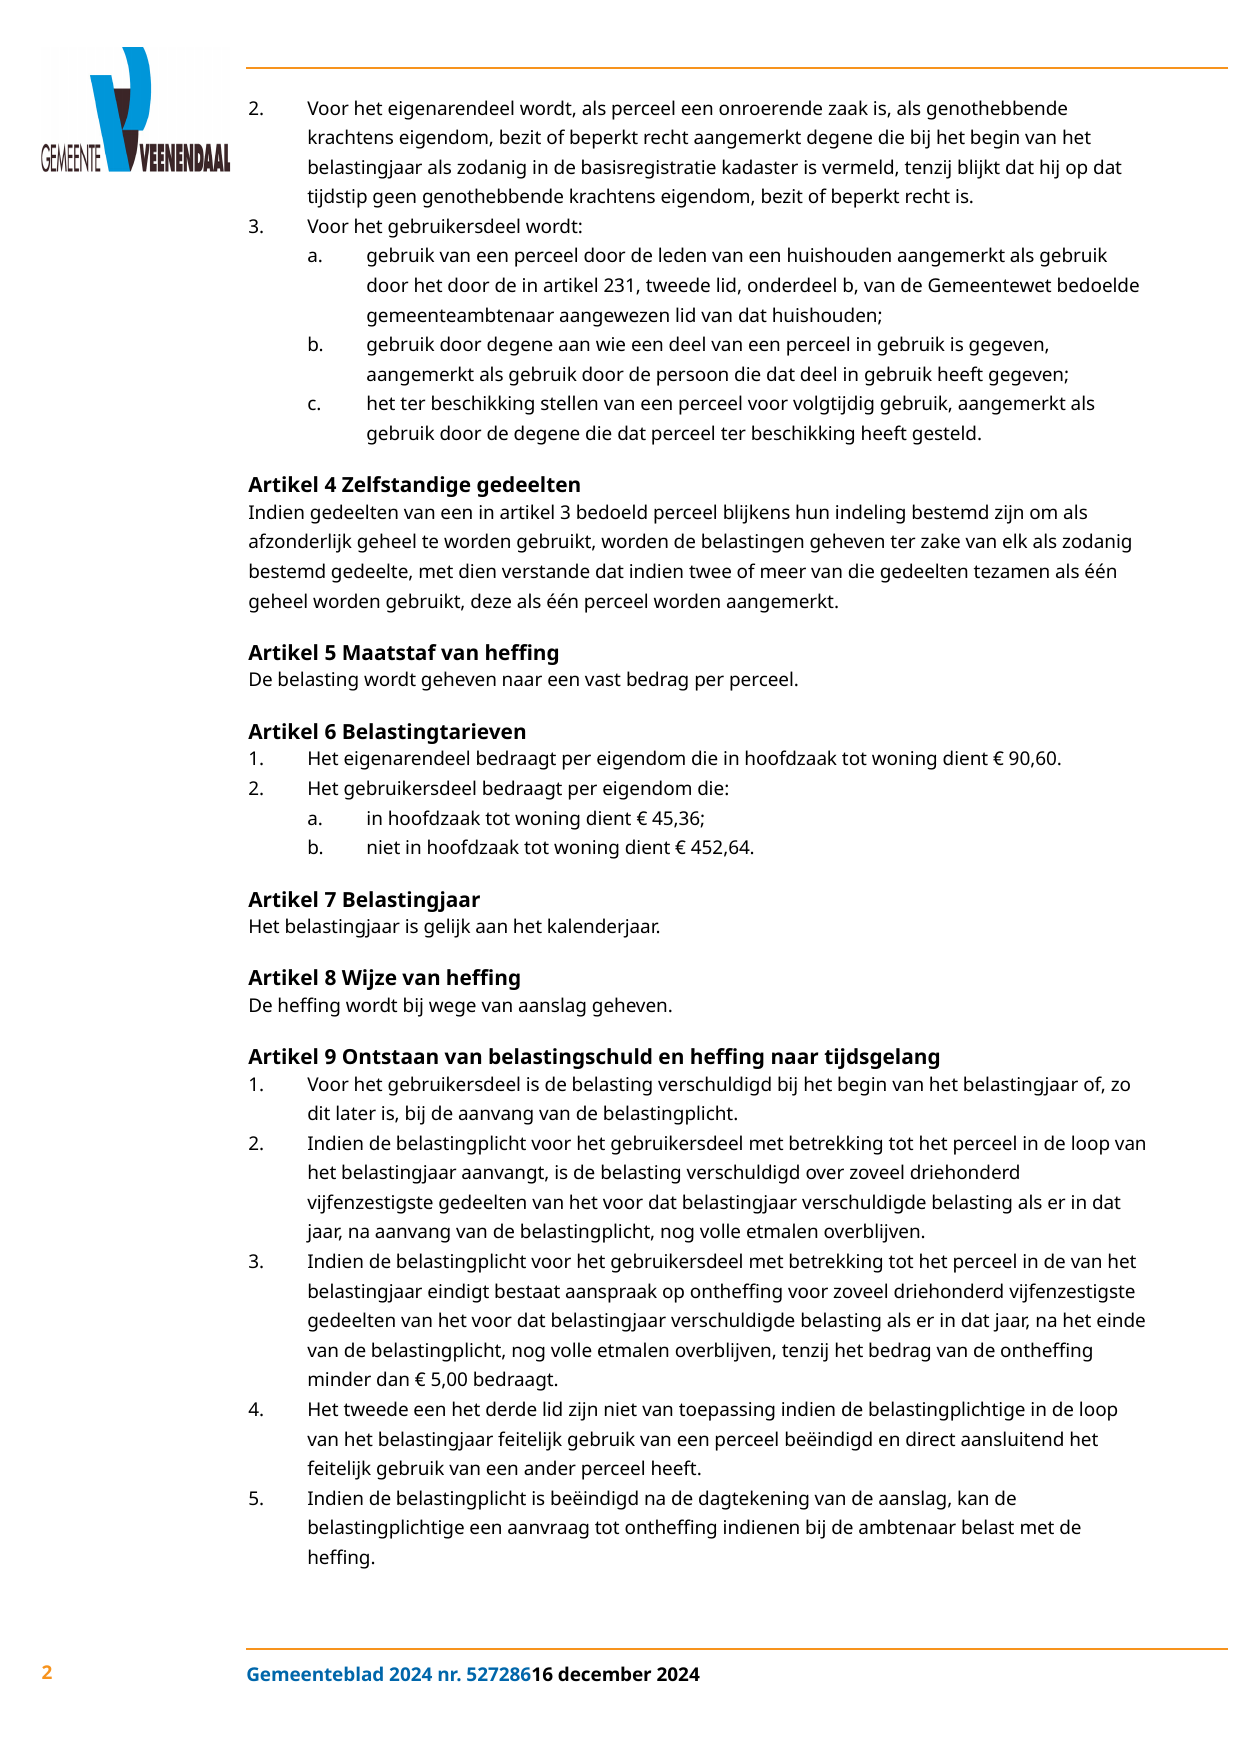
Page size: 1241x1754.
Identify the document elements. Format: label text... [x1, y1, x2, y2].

text Artikel 4 Zelfstandige gedeelten [248, 471, 1152, 499]
picture [41, 47, 130, 172]
list Het tweede een het derde lid zijn niet van toepassing indien de belastingplichtige in de loop van het belastingjaar feitelijk gebruik van een perceel beëindigd en direct aansluitend het feitelijk gebruik van een ander perceel heeft. [248, 1396, 1152, 1481]
text Het belastingjaar is gelijk aan het kalenderjaar. [248, 913, 1152, 939]
list gebruik door degene aan wie een deel van een perceel in gebruik is gegeven, aangemerkt als gebruik door de persoon die dat deel in gebruik heeft gegeven; [307, 331, 1152, 387]
list Voor het eigenarendeel wordt, als perceel een onroerende zaak is, als genothebbende krachtens eigendom, bezit of beperkt recht aangemerkt degene die bij het begin van het belastingjaar als zodanig in de basisregistratie kadaster is vermeld, tenzij blijkt dat hij op dat tijdstip geen genothebbende krachtens eigendom, bezit of beperkt recht is. [248, 95, 1152, 209]
list gebruik van een perceel door de leden van een huishouden aangemerkt als gebruik door het door de in artikel 231, tweede lid, onderdeel b, van de Gemeentewet bedoelde gemeenteambtenaar aangewezen lid van dat huishouden; [307, 243, 1152, 328]
list Het gebruikersdeel bedraagt per eigendom die: [248, 775, 1152, 801]
list Voor het gebruikersdeel wordt: [248, 213, 1152, 239]
text De belasting wordt geheven naar een vast bedrag per perceel. [248, 667, 1152, 692]
list het ter beschikking stellen van een perceel voor volgtijdig gebruik, aangemerkt als gebruik door de degene die dat perceel ter beschikking heeft gesteld. [307, 391, 1152, 446]
text Artikel 9 Ontstaan van belastingschuld en heffing naar tijdsgelang [248, 1042, 1152, 1071]
text Indien gedeelten van een in artikel 3 bedoeld perceel blijkens hun indeling bestemd zijn om als afzonderlijk geheel te worden gebruikt, worden de belastingen geheven ter zake van elk als zodanig bestemd gedeelte, met dien verstande dat indien twee of meer van die gedeelten tezamen als één geheel worden gebruikt, deze als één perceel worden aangemerkt. [248, 499, 1152, 613]
list Indien de belastingplicht voor het gebruikersdeel met betrekking tot het perceel in de van het belastingjaar eindigt bestaat aanspraak op ontheffing voor zoveel driehonderd vijfenzestigste gedeelten van het voor dat belastingjaar verschuldigde belasting als er in dat jaar, na het einde van de belastingplicht, nog volle etmalen overblijven, tenzij het bedrag van de ontheffing minder dan € 5,00 bedraagt. [248, 1248, 1152, 1392]
list Indien de belastingplicht is beëindigd na de dagtekening van de aanslag, kan de belastingplichtige een aanvraag tot ontheffing indienen bij de ambtenaar belast met de heffing. [248, 1485, 1152, 1570]
list niet in hoofdzaak tot woning dient € 452,64. [307, 834, 1152, 860]
text Artikel 6 Belastingtarieven [248, 717, 1152, 746]
text Artikel 5 Maatstaf van heffing [248, 638, 1152, 667]
list in hoofdzaak tot woning dient € 45,36; [307, 805, 1152, 830]
list Indien de belastingplicht voor het gebruikersdeel met betrekking tot het perceel in de loop van het belastingjaar aanvangt, is de belasting verschuldigd over zoveel driehonderd vijfenzestigste gedeelten van het voor dat belastingjaar verschuldigde belasting als er in dat jaar, na aanvang van de belastingplicht, nog volle etmalen overblijven. [248, 1130, 1152, 1244]
text Artikel 8 Wijze van heffing [248, 963, 1152, 992]
list Voor het gebruikersdeel is de belasting verschuldigd bij het begin van het belastingjaar of, zo dit later is, bij de aanvang van de belastingplicht. [248, 1071, 1152, 1126]
list Het eigenarendeel bedraagt per eigendom die in hoofdzaak tot woning dient € 90,60. [248, 746, 1152, 771]
text Artikel 7 Belastingjaar [248, 885, 1152, 913]
text De heffing wordt bij wege van aanslag geheven. [248, 992, 1152, 1018]
picture [123, 47, 231, 172]
